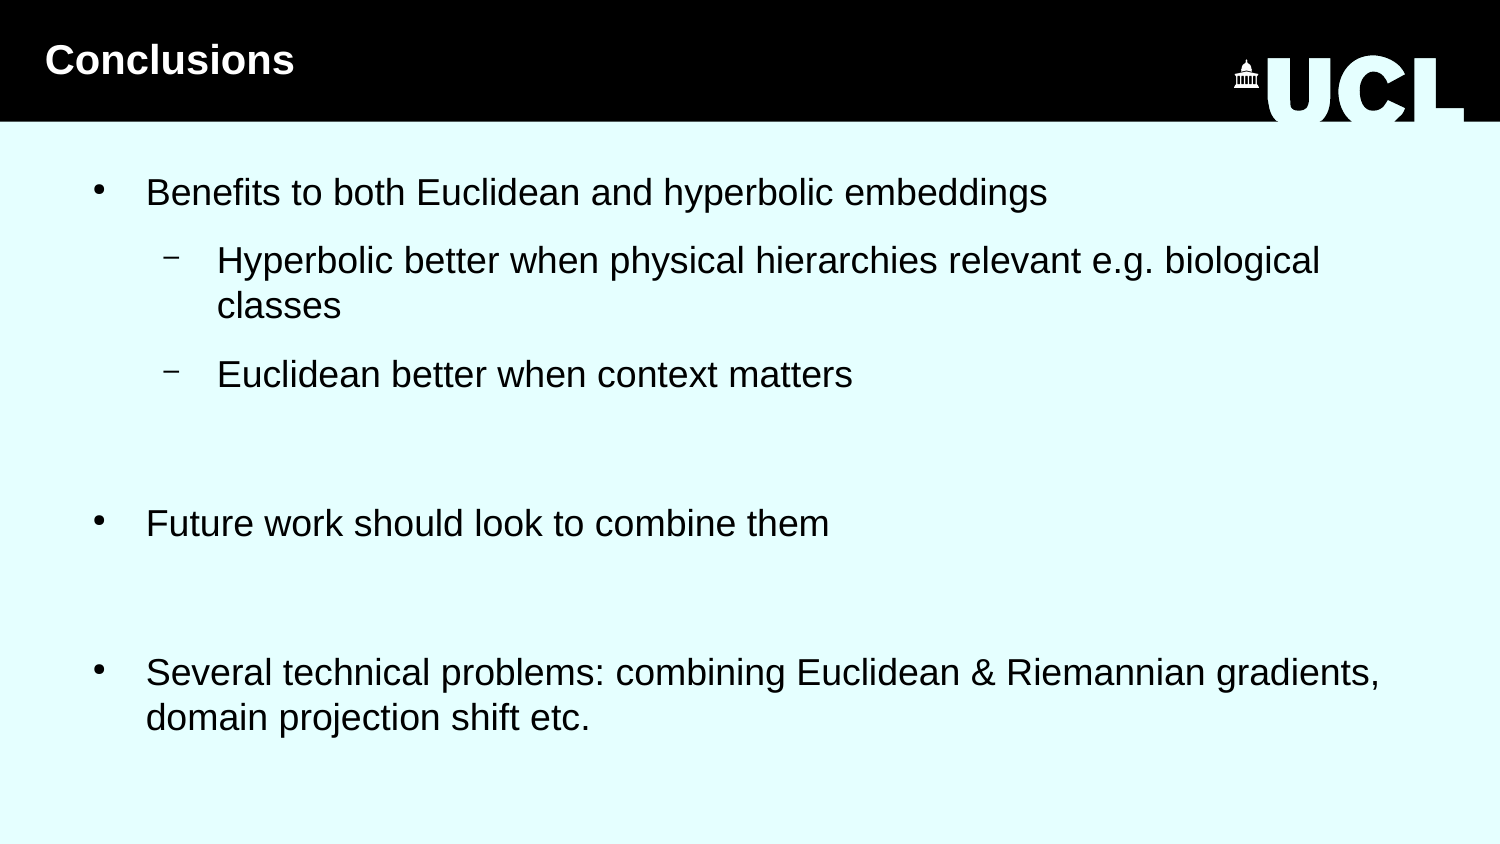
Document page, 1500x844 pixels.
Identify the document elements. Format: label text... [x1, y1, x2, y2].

text_box Conclusions [44, 32, 296, 83]
picture [1234, 59, 1259, 88]
list Benefits to both Euclidean and hyperbolic embeddings Hyperbolic better when physical hierarchies relevant e.g. biological classes Euclidean better when context matters Future work should look to combine them Several technical problems: combining Euclidean & Riemannian gradients, domain projection shift etc. [75, 167, 1426, 815]
text_box [0, 0, 1500, 122]
